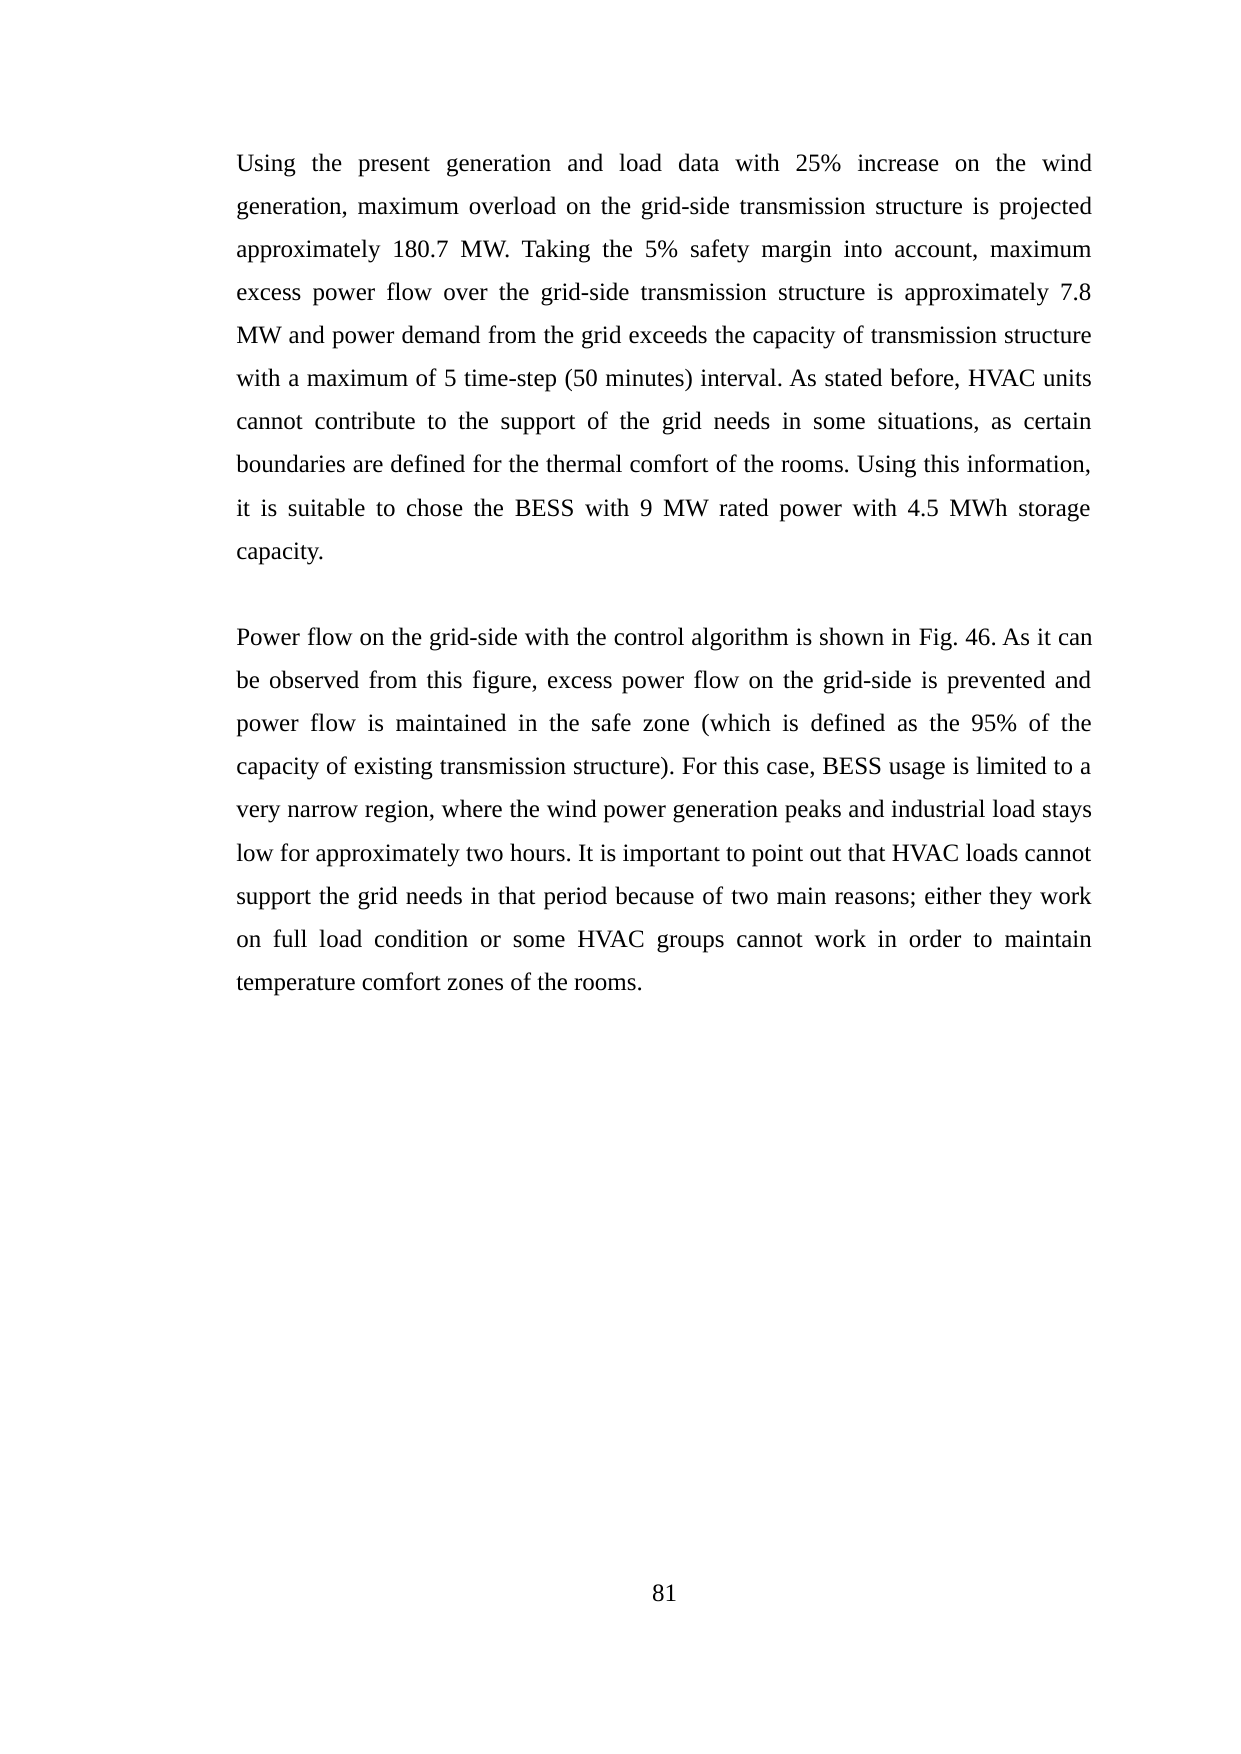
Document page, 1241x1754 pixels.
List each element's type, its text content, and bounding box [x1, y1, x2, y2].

text Power flow on the grid-side with the control algorithm is shown in Fig. 46. As it can be observed from this figure, excess power flow on the grid-side is prevented and power flow is maintained in the safe zone (which is defined as the 95% of the capacity of existing transmission structure). For this case, BESS usage is limited to a very narrow region, where the wind power generation peaks and industrial load stays low for approximately two hours. It is important to point out that HVAC loads cannot support the grid needs in that period because of two main reasons; either they work on full load condition or some HVAC groups cannot work in order to maintain temperature comfort zones of the rooms. [236, 622, 1093, 996]
text Using the present generation and load data with 25% increase on the wind generation, maximum overload on the grid-side transmission structure is projected approximately 180.7 MW. Taking the 5% safety margin into account, maximum excess power flow over the grid-side transmission structure is approximately 7.8 MW and power demand from the grid exceeds the capacity of transmission structure with a maximum of 5 time-step (50 minutes) interval. As stated before, HVAC units cannot contribute to the support of the grid needs in some situations, as certain boundaries are defined for the thermal comfort of the rooms. Using this information, it is suitable to chose the BESS with 9 MW rated power with 4.5 MWh storage capacity. [236, 148, 1093, 564]
